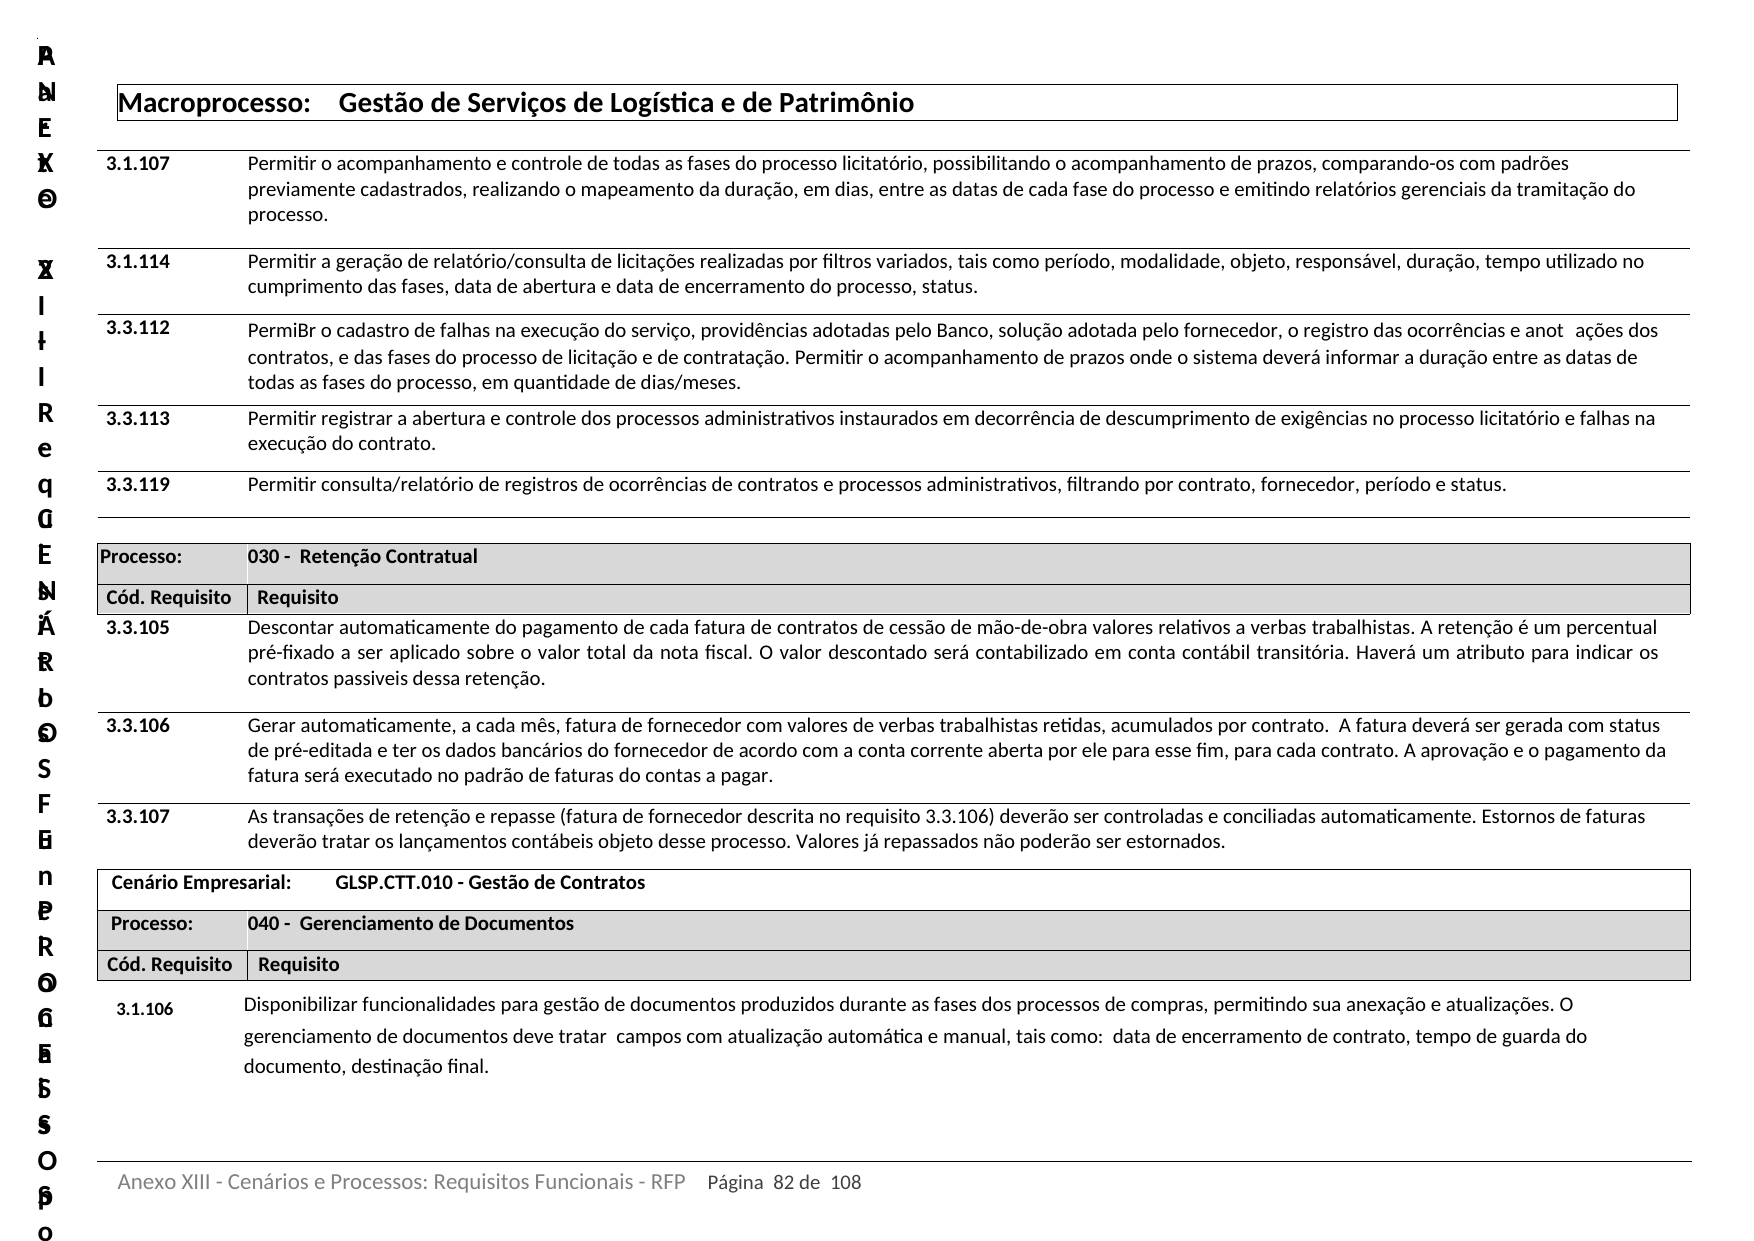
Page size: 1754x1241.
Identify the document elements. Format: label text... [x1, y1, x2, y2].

table_cell 3.3.119 [97, 472, 247, 517]
text 3.1.106 Disponibilizar funcionalidades para gestão de documentos produzidos durante as fases dos processos de compras, permitindo sua anexação e atualizações. O gerenciamento de documentos deve tratar campos com atualização automática e manual, tais como: data de encerramento de contrato, tempo de guarda do documento, destinação final. [116, 981, 1677, 1078]
table_cell GLSP.CTT.010 - Gestão de Contratos [335, 870, 1690, 909]
table_cell Cód. Requisito [98, 585, 247, 613]
table_cell Requisito [248, 585, 1690, 613]
table_cell [248, 518, 1690, 543]
table_cell Permitir consulta/relatório de registros de ocorrências de contratos e processos administrativos, filtrando por contrato, fornecedor, período e status. [248, 472, 1690, 517]
table_cell 3.3.113 [97, 406, 247, 471]
table_cell Processo: [98, 544, 247, 584]
table_cell Cód. Requisito [98, 951, 247, 980]
table_cell Permitir o acompanhamento e controle de todas as fases do processo licitatório, possibilitando o acompanhamento de prazos, comparando-os com padrões previamente cadastrados, realizando o mapeamento da duração, em dias, entre as datas de cada fase do processo e emitindo relatórios gerenciais da tramitação do processo. [248, 151, 1690, 247]
table_cell 3.1.107 [97, 151, 247, 247]
table_cell Cenário Empresarial: [98, 870, 335, 909]
table_cell 040 - Gerenciamento de Documentos [248, 911, 1690, 950]
table_cell Gerar automaticamente, a cada mês, fatura de fornecedor com valores de verbas trabalhistas retidas, acumulados por contrato. A fatura deverá ser gerada com status de pré-editada e ter os dados bancários do fornecedor de acordo com a conta corrente aberta por ele para esse fim, para cada contrato. A aprovação e o pagamento da fatura será executado no padrão de faturas do contas a pagar. [248, 713, 1690, 802]
table_cell Descontar automaticamente do pagamento de cada fatura de contratos de cessão de mão-de-obra valores relativos a verbas trabalhistas. A retenção é um percentual pré-fixado a ser aplicado sobre o valor total da nota fiscal. O valor descontado será contabilizado em conta contábil transitória. Haverá um atributo para indicar os contratos passiveis dessa retenção. [248, 615, 1690, 711]
table_cell 3.3.106 [97, 713, 247, 802]
table_cell Processo: [98, 911, 247, 950]
table_cell Permitir a geração de relatório/consulta de licitações realizadas por filtros variados, tais como período, modalidade, objeto, responsável, duração, tempo utilizado no cumprimento das fases, data de abertura e data de encerramento do processo, status. [248, 249, 1690, 313]
table_cell [97, 518, 247, 543]
table_cell 3.1.114 [97, 249, 247, 313]
table_cell Requisito [248, 951, 1690, 980]
table_cell As transações de retenção e repasse (fatura de fornecedor descrita no requisito 3.3.106) deverão ser controladas e conciliadas automaticamente. Estornos de faturas deverão tratar os lançamentos contábeis objeto desse processo. Valores já repassados não poderão ser estornados. [248, 804, 1690, 868]
table_cell Permitir registrar a abertura e controle dos processos administrativos instaurados em decorrência de descumprimento de exigências no processo licitatório e falhas na execução do contrato. [248, 406, 1690, 471]
table_cell 3.3.107 [97, 804, 247, 868]
table_cell 3.3.105 [97, 615, 247, 711]
table_cell 3.3.112 [97, 315, 247, 404]
table_cell 030 - Retenção Contratual [248, 544, 1690, 584]
table_cell PermiBr o cadastro de falhas na execução do serviço, providências adotadas pelo Banco, solução adotada pelo fornecedor, o registro das ocorrências e anot ações dos contratos, e das fases do processo de licitação e de contratação. Permitir o acompanhamento de prazos onde o sistema deverá informar a duração entre as datas de todas as fases do processo, em quantidade de dias/meses. [248, 315, 1690, 404]
